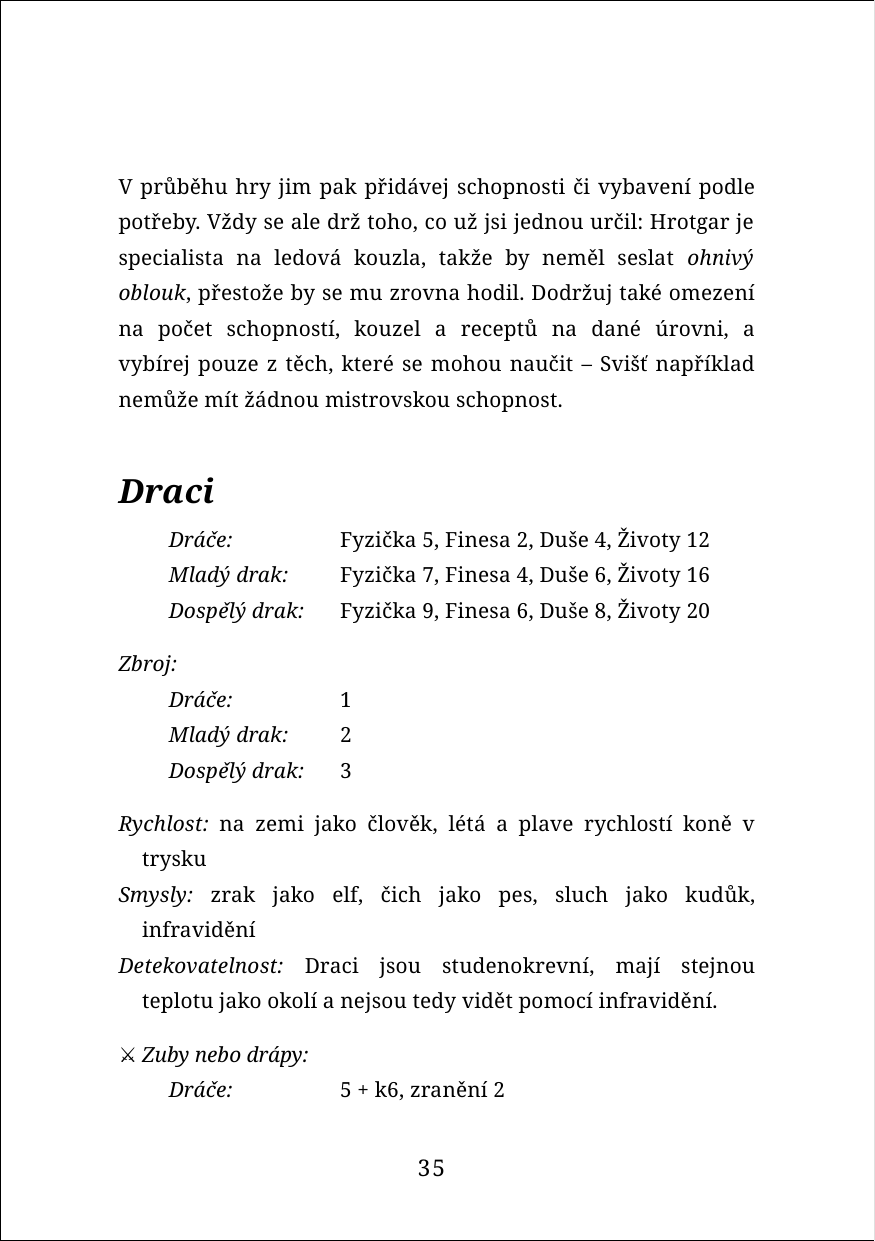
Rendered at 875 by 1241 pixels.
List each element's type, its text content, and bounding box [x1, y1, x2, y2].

text Dráče: Fyzička 5, Finesa 2, Duše 4, Životy 12 [168, 525, 756, 553]
text ⚔ Zuby nebo drápy: [118, 1040, 756, 1068]
text Dospělý drak: 3 [168, 756, 756, 784]
text Rychlost: na zemi jako člověk, létá a plave rychlostí koně v trysku [118, 809, 756, 873]
text Smysly: zrak jako elf, čich jako pes, sluch jako kudůk, infravidění [118, 880, 756, 944]
text Mladý drak: Fyzička 7, Finesa 4, Duše 6, Životy 16 [168, 560, 756, 589]
text V průběhu hry jim pak přidávej schopnosti či vybavení podle potřeby. Vždy se ale drž toho, co už jsi jednou určil: Hrotgar je specialista na ledová kouzla, takže by neměl seslat ohnivý oblouk, přestože by se mu zrovna hodil. Dodržuj také omezení na počet schopností, kouzel a receptů na dané úrovni, a vybírej pouze z těch, které se mohou naučit – Svišť například nemůže mít žádnou mistrovskou schopnost. [118, 172, 756, 413]
text Dráče: 5 + k6, zranění 2 [168, 1075, 756, 1104]
subtitle Draci [118, 468, 756, 513]
text Dráče: 1 [168, 685, 756, 713]
text Mladý drak: 2 [168, 720, 756, 749]
text Zbroj: [118, 649, 756, 678]
text Dospělý drak: Fyzička 9, Finesa 6, Duše 8, Životy 20 [168, 596, 756, 624]
text Detekovatelnost: Draci jsou studenokrevní, mají stejnou teplotu jako okolí a nejsou tedy vidět pomocí infravidění. [118, 951, 756, 1015]
